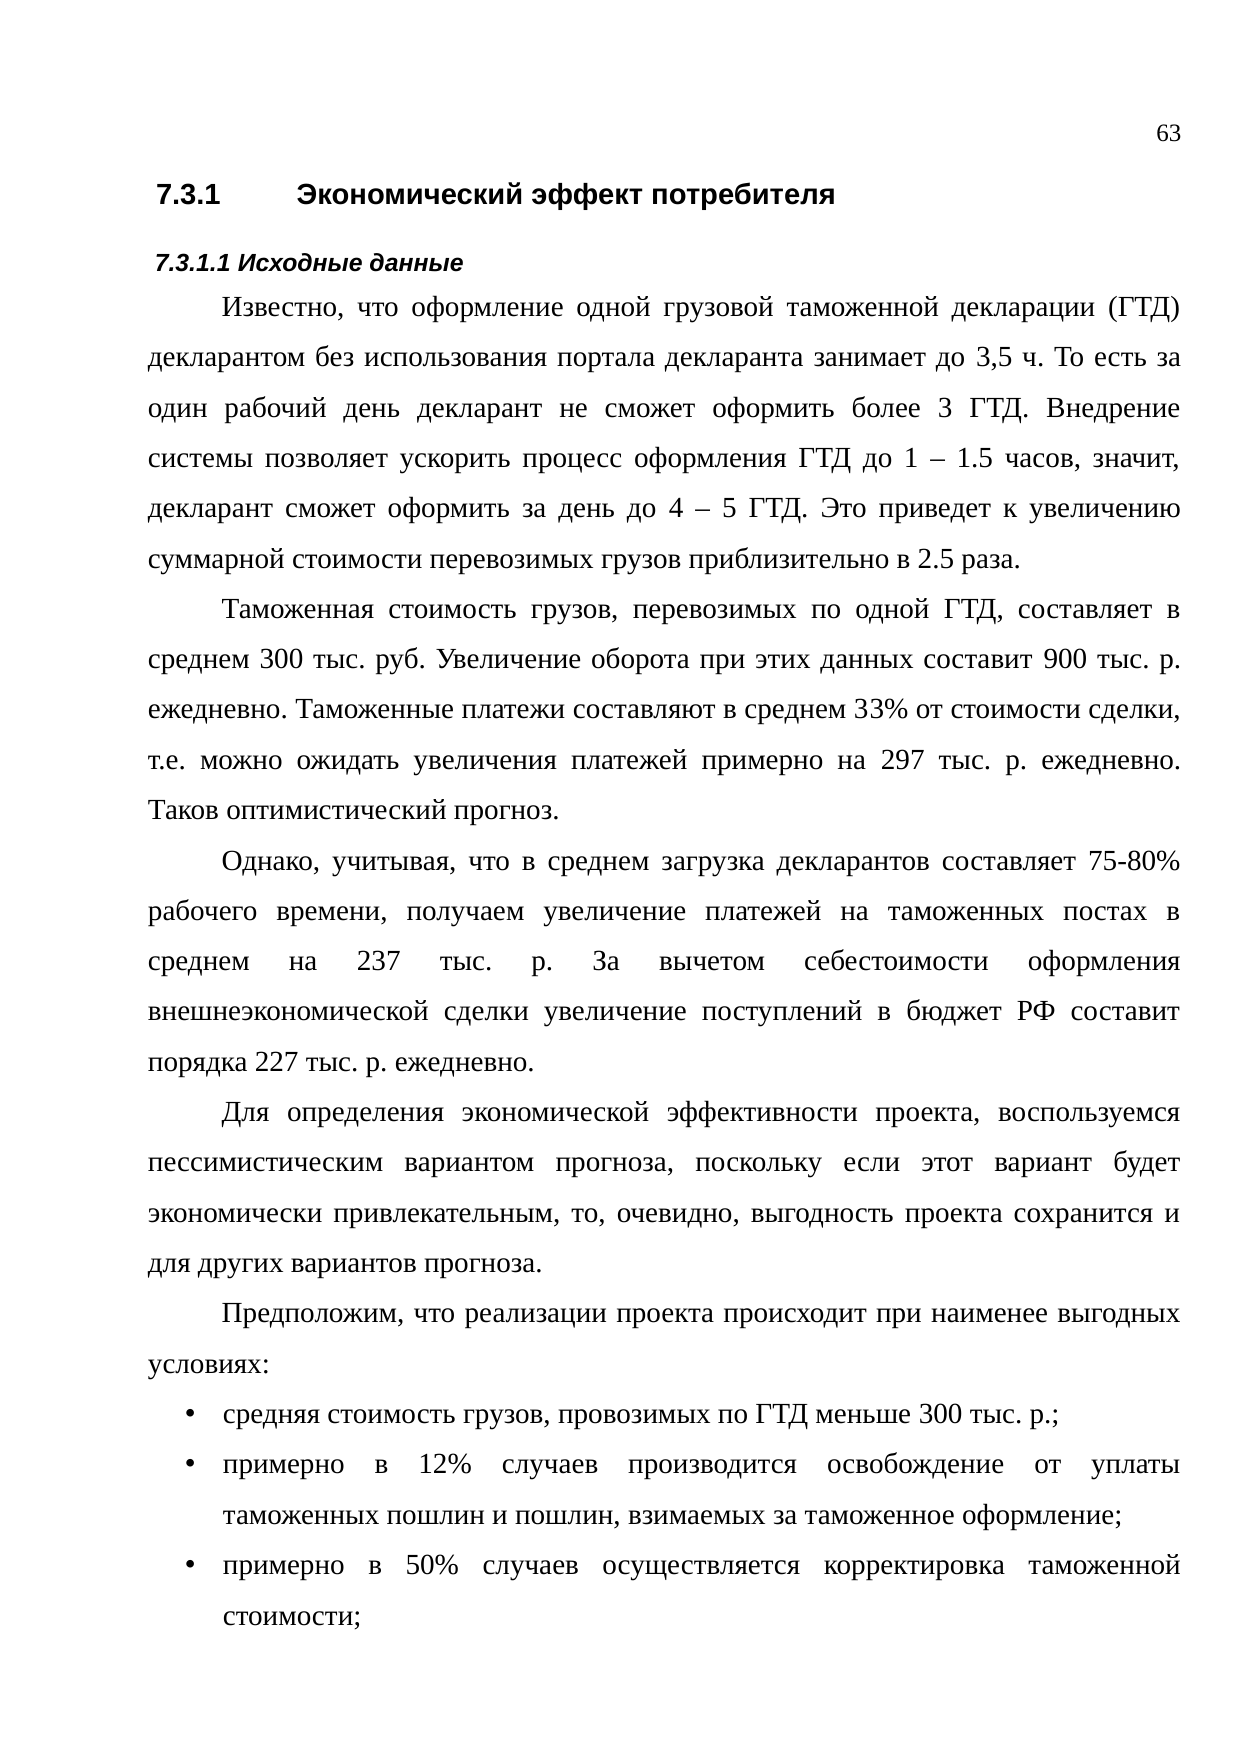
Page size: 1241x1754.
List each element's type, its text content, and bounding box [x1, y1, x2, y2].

list примерно в 50% случаев осуществляется корректировка таможенной стоимости; [185, 1547, 1181, 1631]
text Таможенная стоимость грузов, перевозимых по одной ГТД, составляет в среднем 300 тыс. руб. Увеличение оборота при этих данных составит 900 тыс. р. ежедневно. Таможенные платежи составляют в среднем 33% от стоимости сделки, т.е. можно ожидать увеличения платежей примерно на 297 тыс. р. ежедневно. Таков оптимистический прогноз. [148, 591, 1181, 826]
list средняя стоимость грузов, провозимых по ГТД меньше 300 тыс. р.; [185, 1396, 1181, 1430]
subtitle Исходные данные [148, 248, 1181, 277]
text Предположим, что реализации проекта происходит при наименее выгодных условиях: [148, 1295, 1181, 1379]
list примерно в 12% случаев производится освобождение от уплаты таможенных пошлин и пошлин, взимаемых за таможенное оформление; [185, 1446, 1181, 1530]
subtitle Экономический эффект потребителя [148, 177, 1181, 211]
text Однако, учитывая, что в среднем загрузка декларантов составляет 75-80% рабочего времени, получаем увеличение платежей на таможенных постах в среднем на 237 тыс. р. За вычетом себестоимости оформления внешнеэкономической сделки увеличение поступлений в бюджет РФ составит порядка 227 тыс. р. ежедневно. [148, 843, 1181, 1077]
text Известно, что оформление одной грузовой таможенной декларации (ГТД) декларантом без использования портала декларанта занимает до 3,5 ч. То есть за один рабочий день декларант не сможет оформить более 3 ГТД. Внедрение системы позволяет ускорить процесс оформления ГТД до 1 – 1.5 часов, значит, декларант сможет оформить за день до 4 – 5 ГТД. Это приведет к увеличению суммарной стоимости перевозимых грузов приблизительно в 2.5 раза. [148, 289, 1181, 574]
text Для определения экономической эффективности проекта, воспользуемся пессимистическим вариантом прогноза, поскольку если этот вариант будет экономически привлекательным, то, очевидно, выгодность проекта сохранится и для других вариантов прогноза. [148, 1094, 1181, 1279]
